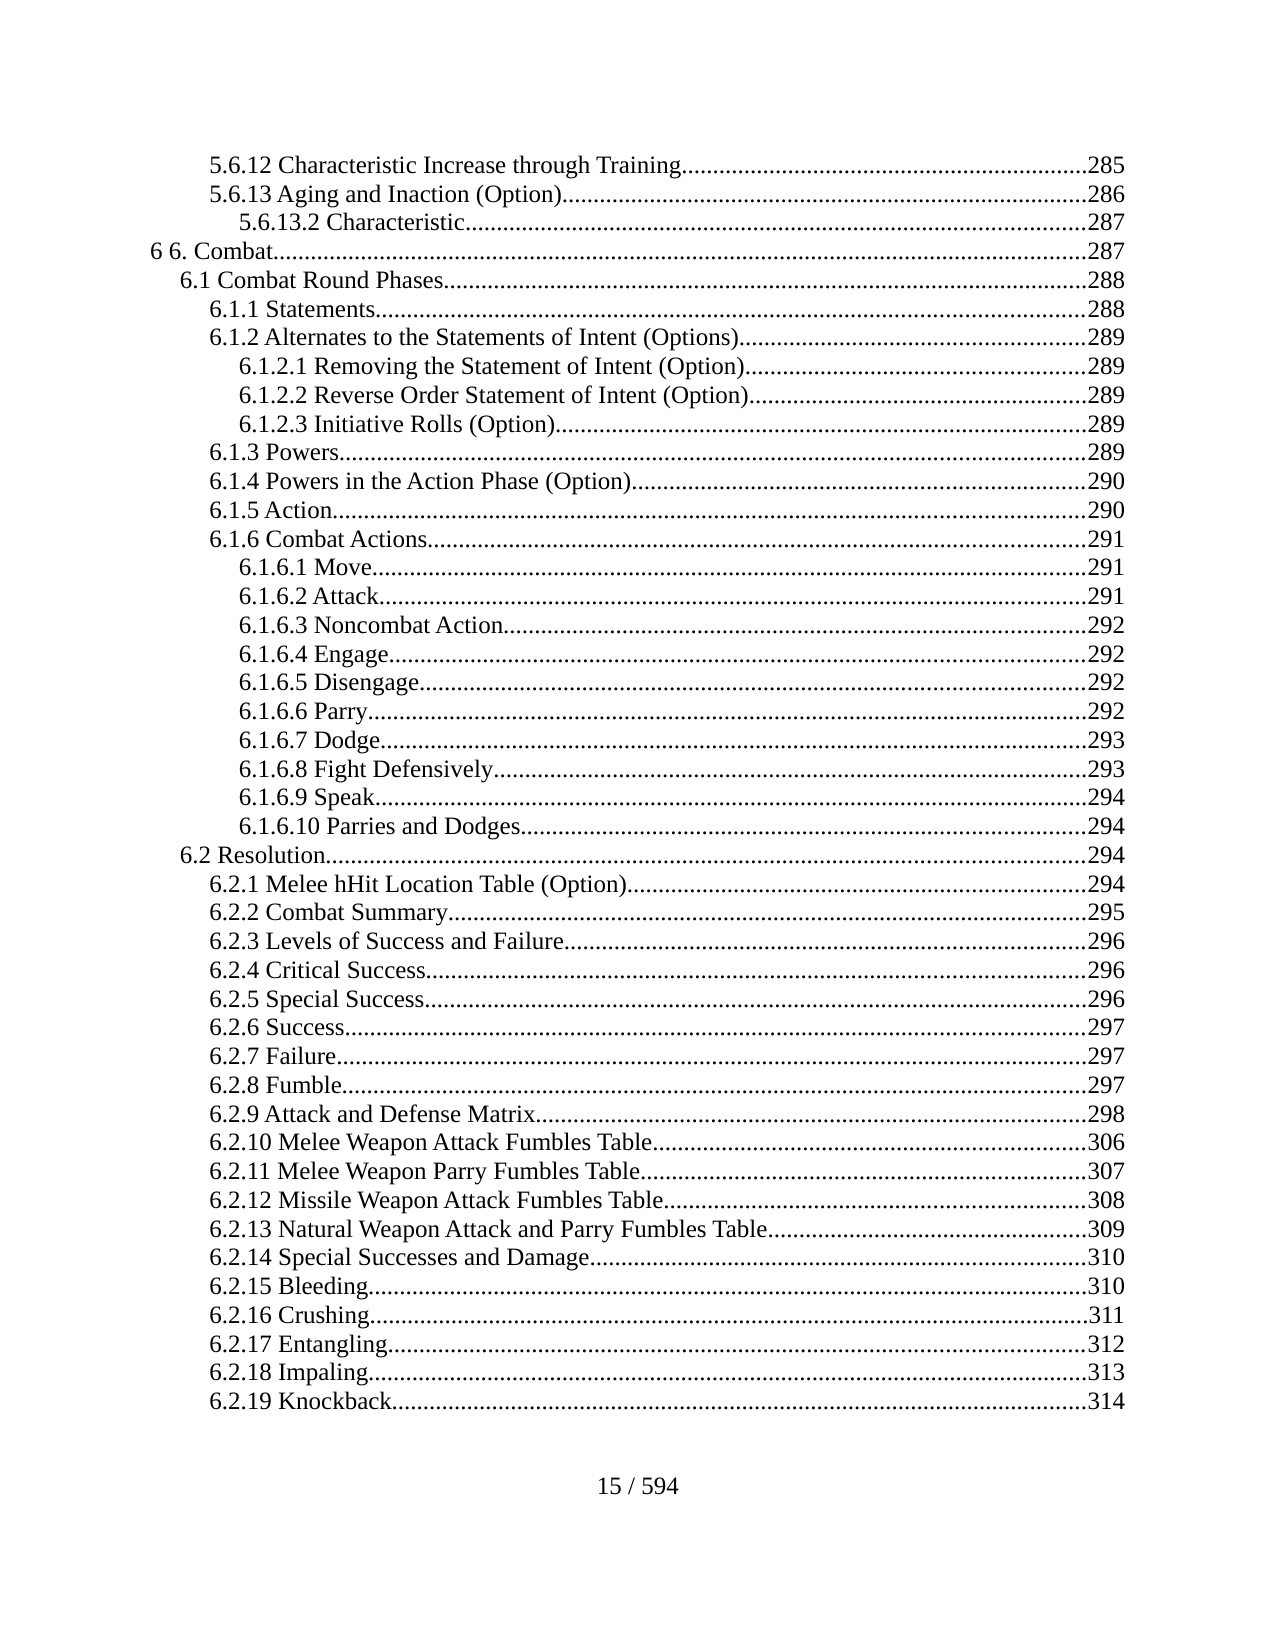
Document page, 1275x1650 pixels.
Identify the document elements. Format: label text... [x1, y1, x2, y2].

text 6.2.11 Melee Weapon Parry Fumbles Table 307 [209, 1156, 1125, 1185]
text 6.2.9 Attack and Defense Matrix 298 [209, 1099, 1125, 1127]
text 6.1.6.4 Engage 292 [238, 639, 1125, 667]
text 6.1.5 Action 290 [209, 495, 1125, 524]
text 6.1.4 Powers in the Action Phase (Option) 290 [209, 466, 1125, 495]
text 6.1.2.1 Removing the Statement of Intent (Option) 289 [238, 351, 1125, 380]
text 6 6. Combat 287 [150, 236, 1125, 265]
text 6.1.2.2 Reverse Order Statement of Intent (Option) 289 [238, 380, 1125, 409]
text 6.2.2 Combat Summary 295 [209, 897, 1125, 926]
text 6.2.1 Melee hHit Location Table (Option) 294 [209, 869, 1125, 897]
text 6.1.2.3 Initiative Rolls (Option) 289 [238, 409, 1125, 437]
text 6.1.6.8 Fight Defensively 293 [238, 754, 1125, 782]
text 6.2.5 Special Success 296 [209, 984, 1125, 1012]
text 6.2.8 Fumble 297 [209, 1070, 1125, 1099]
text 6.2.18 Impaling 313 [209, 1357, 1125, 1386]
text 6.2.12 Missile Weapon Attack Fumbles Table 308 [209, 1185, 1125, 1214]
text 6.2.14 Special Successes and Damage 310 [209, 1242, 1125, 1271]
text 6.2 Resolution 294 [179, 840, 1125, 869]
text 5.6.12 Characteristic Increase through Training 285 [209, 150, 1125, 179]
text 6.2.15 Bleeding 310 [209, 1271, 1125, 1300]
text 6.2.19 Knockback 314 [209, 1386, 1125, 1415]
text 6.2.3 Levels of Success and Failure 296 [209, 926, 1125, 955]
text 6.1.6.9 Speak 294 [238, 782, 1125, 811]
text 5.6.13 Aging and Inaction (Option) 286 [209, 179, 1125, 207]
text 6.1.1 Statements 288 [209, 294, 1125, 322]
text 6.2.16 Crushing 311 [209, 1300, 1125, 1329]
text 6.2.13 Natural Weapon Attack and Parry Fumbles Table 309 [209, 1214, 1125, 1242]
text 6.1.6.5 Disengage 292 [238, 667, 1125, 696]
text 5.6.13.2 Characteristic 287 [238, 207, 1125, 236]
text 6.1.6.6 Parry 292 [238, 696, 1125, 725]
text 6.2.4 Critical Success 296 [209, 955, 1125, 984]
text 6.1.6 Combat Actions 291 [209, 524, 1125, 552]
text 6.2.17 Entangling 312 [209, 1329, 1125, 1357]
text 6.1.3 Powers 289 [209, 437, 1125, 466]
text 6.2.10 Melee Weapon Attack Fumbles Table 306 [209, 1127, 1125, 1156]
text 6.1.6.3 Noncombat Action 292 [238, 610, 1125, 639]
text 6.1.6.2 Attack 291 [238, 581, 1125, 610]
text 6.2.6 Success 297 [209, 1012, 1125, 1041]
text 6.1.6.1 Move 291 [238, 552, 1125, 581]
text 6.2.7 Failure 297 [209, 1041, 1125, 1070]
text 6.1.6.7 Dodge 293 [238, 725, 1125, 754]
text 6.1.2 Alternates to the Statements of Intent (Options) 289 [209, 322, 1125, 351]
text 6.1.6.10 Parries and Dodges 294 [238, 811, 1125, 840]
text 6.1 Combat Round Phases 288 [179, 265, 1125, 294]
